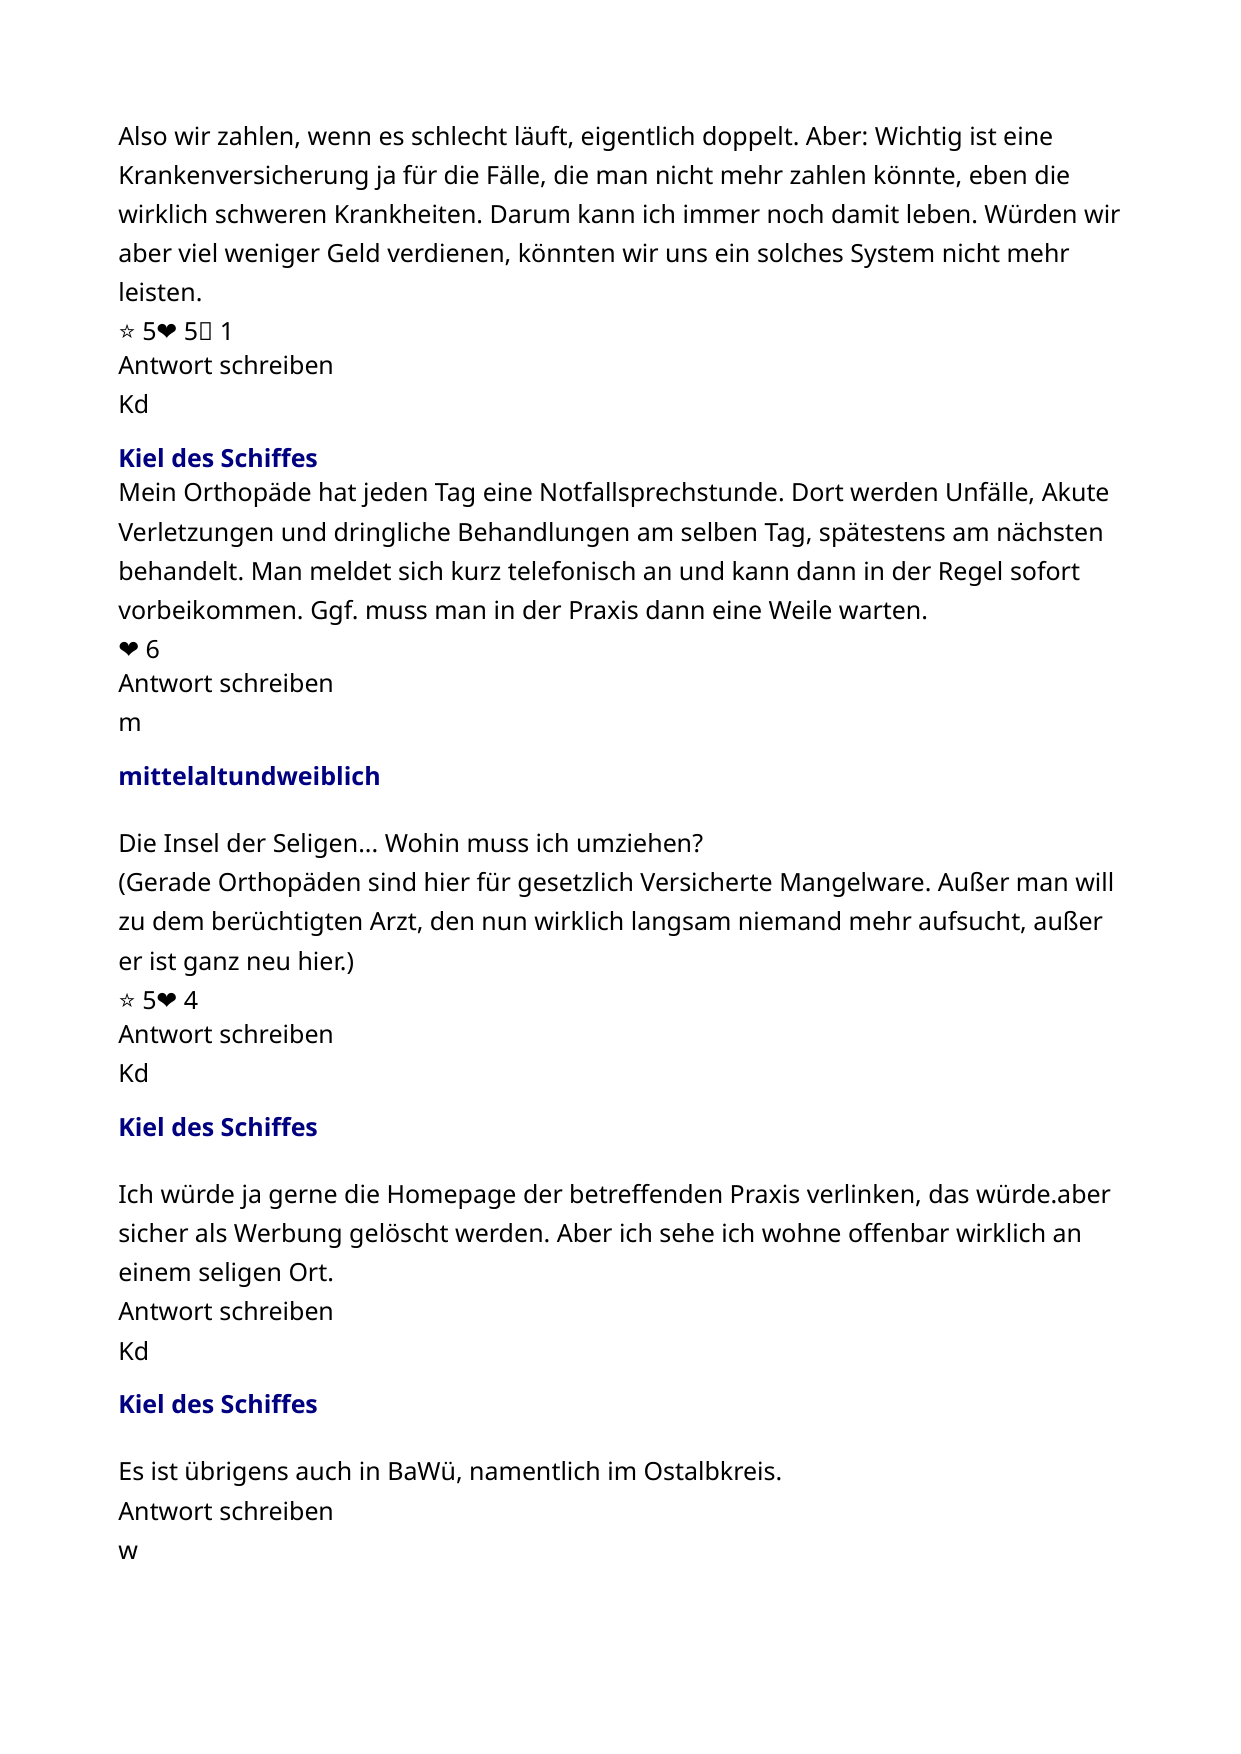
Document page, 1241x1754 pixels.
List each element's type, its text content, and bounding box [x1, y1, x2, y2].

text Es ist übrigens auch in BaWü, namentlich im Ostalbkreis. [118, 1454, 1122, 1488]
text Antwort schreiben [118, 666, 1122, 700]
text Kd [118, 1056, 1122, 1090]
subtitle mittelaltundweiblich [118, 759, 1122, 793]
text Antwort schreiben [118, 1016, 1122, 1051]
text ❤️ 6 [118, 632, 1122, 666]
text Die Insel der Seligen... Wohin muss ich umziehen? [118, 826, 1122, 860]
text w [118, 1532, 1122, 1566]
text Antwort schreiben [118, 1294, 1122, 1328]
text Mein Orthopäde hat jeden Tag eine Notfallsprechstunde. Dort werden Unfälle, Akute Verletzungen und dringliche Behandlungen am selben Tag, spätestens am nächsten behandelt. Man meldet sich kurz telefonisch an und kann dann in der Regel sofort vorbeikommen. Ggf. muss man in der Praxis dann eine Weile warten. [118, 475, 1122, 627]
subtitle Kiel des Schiffes [118, 441, 1122, 475]
text Ich würde ja gerne die Homepage der betreffenden Praxis verlinken, das würde.aber sicher als Werbung gelöscht werden. Aber ich sehe ich wohne offenbar wirklich an einem seligen Ort. [118, 1176, 1122, 1289]
text Antwort schreiben [118, 348, 1122, 382]
text m [118, 705, 1122, 739]
text Antwort schreiben [118, 1493, 1122, 1527]
text Kd [118, 387, 1122, 421]
text Also wir zahlen, wenn es schlecht läuft, eigentlich doppelt. Aber: Wichtig ist eine Krankenversicherung ja für die Fälle, die man nicht mehr zahlen könnte, eben die wirklich schweren Krankheiten. Darum kann ich immer noch damit leben. Würden wir aber viel weniger Geld verdienen, könnten wir uns ein solches System nicht mehr leisten. [118, 118, 1122, 309]
text ⭐️ 5❤️ 4 [118, 982, 1122, 1016]
subtitle Kiel des Schiffes [118, 1109, 1122, 1143]
text ⭐️ 5❤️ 5🤨 1 [118, 314, 1122, 348]
subtitle Kiel des Schiffes [118, 1387, 1122, 1421]
text Kd [118, 1333, 1122, 1367]
text (Gerade Orthopäden sind hier für gesetzlich Versicherte Mangelware. Außer man will zu dem berüchtigten Arzt, den nun wirklich langsam niemand mehr aufsucht, außer er ist ganz neu hier.) [118, 865, 1122, 977]
